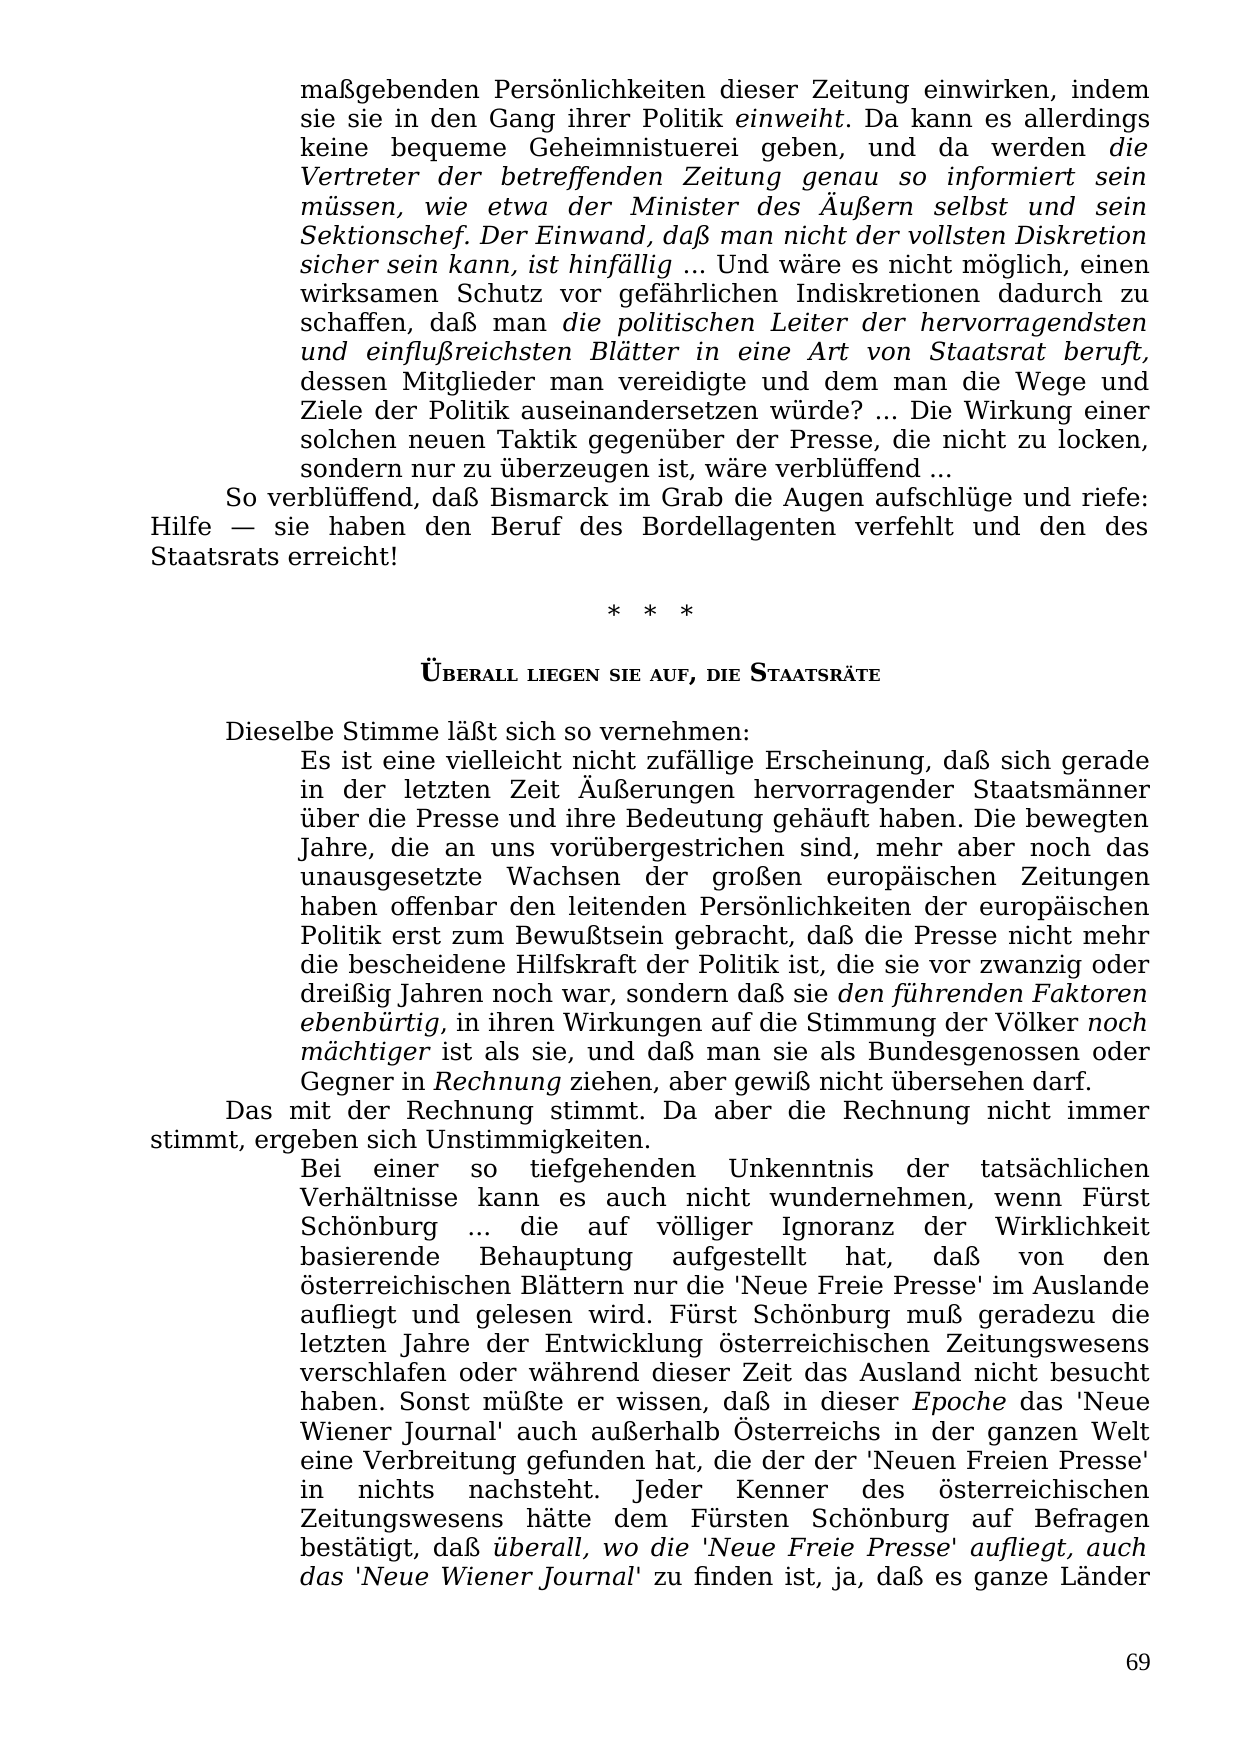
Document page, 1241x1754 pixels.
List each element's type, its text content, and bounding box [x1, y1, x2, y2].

text Bei einer so tiefgehenden Unkenntnis der tatsächlichen Verhältnisse kann es auch nicht wundernehmen, wenn Fürst Schönburg ... die auf völliger Ignoranz der Wirklichkeit basierende Behauptung aufgestellt hat, daß von den österreichischen Blättern nur die 'Neue Freie Presse' im Auslande aufliegt und gelesen wird. Fürst Schönburg muß geradezu die letzten Jahre der Entwicklung österreichischen Zeitungswesens verschlafen oder während dieser Zeit das Ausland nicht besucht haben. Sonst müßte er wissen, daß in dieser Epoche das 'Neue Wiener Journal' auch außerhalb Österreichs in der ganzen Welt eine Verbreitung gefunden hat, die der der 'Neuen Freien Presse' in nichts nachsteht. Jeder Kenner des österreichischen Zeitungswesens hätte dem Fürsten Schönburg auf Befragen bestätigt, daß überall, wo die 'Neue Freie Presse' aufliegt, auch das 'Neue Wiener Journal' zu finden ist, ja, daß es ganze Länder [300, 1154, 1151, 1592]
text Überall liegen sie auf, die Staatsräte [150, 629, 1151, 687]
text Es ist eine vielleicht nicht zufällige Erscheinung, daß sich gerade in der letzten Zeit Äußerungen hervorragender Staatsmänner über die Presse und ihre Bedeutung gehäuft haben. Die bewegten Jahre, die an uns vorübergestrichen sind, mehr aber noch das unausgesetzte Wachsen der großen europäischen Zeitungen haben offenbar den leitenden Persönlichkeiten der europäischen Politik erst zum Bewußtsein gebracht, daß die Presse nicht mehr die bescheidene Hilfskraft der Politik ist, die sie vor zwanzig oder dreißig Jahren noch war, sondern daß sie den führenden Faktoren ebenbürtig, in ihren Wirkungen auf die Stimmung der Völker noch mächtiger ist als sie, und daß man sie als Bundesgenossen oder Gegner in Rechnung ziehen, aber gewiß nicht übersehen darf. [300, 746, 1151, 1096]
text Dieselbe Stimme läßt sich so vernehmen: [150, 717, 1151, 746]
text So verblüffend, daß Bismarck im Grab die Augen aufschlüge und riefe: Hilfe — sie haben den Beruf des Bordellagenten verfehlt und den des Staatsrats erreicht! [150, 483, 1151, 571]
text Das mit der Rechnung stimmt. Da aber die Rechnung nicht immer stimmt, ergeben sich Unstimmigkeiten. [150, 1096, 1151, 1154]
text * * * [150, 600, 1151, 629]
text maßgebenden Persönlichkeiten dieser Zeitung einwirken, indem sie sie in den Gang ihrer Politik einweiht. Da kann es allerdings keine bequeme Geheimnistuerei geben, und da werden die Vertreter der betreffenden Zeitung genau so informiert sein müssen, wie etwa der Minister des Äußern selbst und sein Sektionschef. Der Einwand, daß man nicht der vollsten Diskretion sicher sein kann, ist hinfällig ... Und wäre es nicht möglich, einen wirksamen Schutz vor gefährlichen Indiskretionen dadurch zu schaffen, daß man die politischen Leiter der hervorragendsten und einflußreichsten Blätter in eine Art von Staatsrat beruft, dessen Mitglieder man vereidigte und dem man die Wege und Ziele der Politik auseinandersetzen würde? ... Die Wirkung einer solchen neuen Taktik gegenüber der Presse, die nicht zu locken, sondern nur zu überzeugen ist, wäre verblüffend ... [300, 75, 1151, 483]
